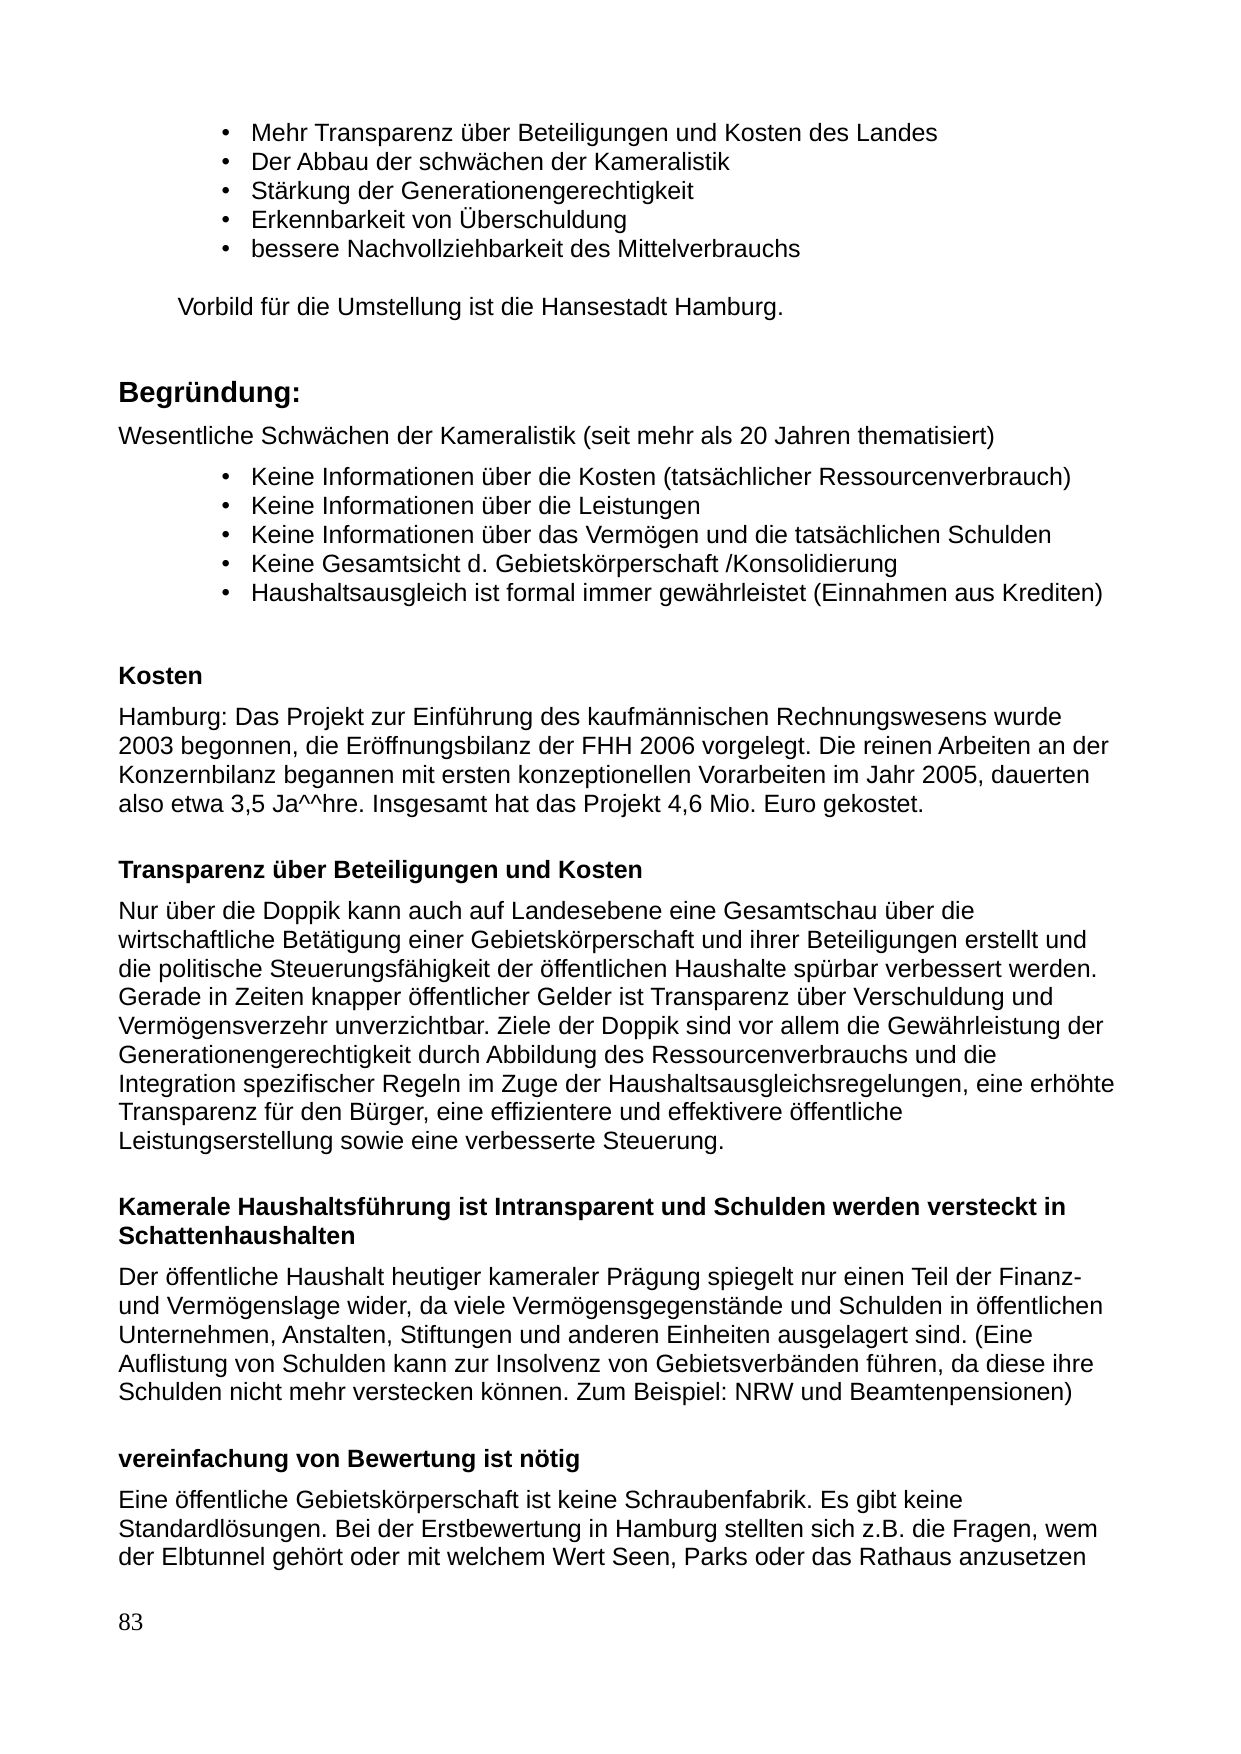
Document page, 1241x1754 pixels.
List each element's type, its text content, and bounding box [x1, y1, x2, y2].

list Keine Informationen über die Leistungen [221, 491, 1122, 520]
subtitle vereinfachung von Bewertung ist nötig [118, 1444, 1122, 1472]
text Nur über die Doppik kann auch auf Landesebene eine Gesamtschau über die wirtschaftliche Betätigung einer Gebietskörperschaft und ihrer Beteiligungen erstellt und die politische Steuerungsfähigkeit der öffentlichen Haushalte spürbar verbessert werden. Gerade in Zeiten knapper öffentlicher Gelder ist Transparenz über Verschuldung und Vermögensverzehr unverzichtbar. Ziele der Doppik sind vor allem die Gewährleistung der Generationengerechtigkeit durch Abbildung des Ressourcenverbrauchs und die Integration spezifischer Regeln im Zuge der Haushaltsausgleichsregelungen, eine erhöhte Transparenz für den Bürger, eine effizientere und effektivere öffentliche Leistungserstellung sowie eine verbesserte Steuerung. [118, 896, 1122, 1155]
list Mehr Transparenz über Beteiligungen und Kosten des Landes [221, 118, 1122, 147]
list Keine Gesamtsicht d. Gebietskörperschaft /Konsolidierung [221, 549, 1122, 578]
list Stärkung der Generationengerechtigkeit [221, 176, 1122, 205]
text Wesentliche Schwächen der Kameralistik (seit mehr als 20 Jahren thematisiert) [118, 421, 1122, 450]
list Keine Informationen über das Vermögen und die tatsächlichen Schulden [221, 520, 1122, 549]
list Erkennbarkeit von Überschuldung [221, 205, 1122, 233]
subtitle Transparenz über Beteiligungen und Kosten [118, 855, 1122, 884]
list Haushaltsausgleich ist formal immer gewährleistet (Einnahmen aus Krediten) [221, 578, 1122, 607]
text Eine öffentliche Gebietskörperschaft ist keine Schraubenfabrik. Es gibt keine Standardlösungen. Bei der Erstbewertung in Hamburg stellten sich z.B. die Fragen, wem der Elbtunnel gehört oder mit welchem Wert Seen, Parks oder das Rathaus anzusetzen [118, 1485, 1122, 1571]
list Vorbild für die Umstellung ist die Hansestadt Hamburg. [177, 292, 1122, 321]
subtitle Kosten [118, 661, 1122, 690]
list Keine Informationen über die Kosten (tatsächlicher Ressourcenverbrauch) [221, 462, 1122, 491]
subtitle Begründung: [118, 375, 1122, 409]
list Der Abbau der schwächen der Kameralistik [221, 147, 1122, 176]
list bessere Nachvollziehbarkeit des Mittelverbrauchs [221, 233, 1122, 262]
text Hamburg: Das Projekt zur Einführung des kaufmännischen Rechnungswesens wurde 2003 begonnen, die Eröffnungsbilanz der FHH 2006 vorgelegt. Die reinen Arbeiten an der Konzernbilanz begannen mit ersten konzeptionellen Vorarbeiten im Jahr 2005, dauerten also etwa 3,5 Ja^^hre. Insgesamt hat das Projekt 4,6 Mio. Euro gekostet. [118, 702, 1122, 817]
text Der öffentliche Haushalt heutiger kameraler Prägung spiegelt nur einen Teil der Finanz- und Vermögenslage wider, da viele Vermögensgegenstände und Schulden in öffentlichen Unternehmen, Anstalten, Stiftungen und anderen Einheiten ausgelagert sind. (Eine Auflistung von Schulden kann zur Insolvenz von Gebietsverbänden führen, da diese ihre Schulden nicht mehr verstecken können. Zum Beispiel: NRW und Beamtenpensionen) [118, 1262, 1122, 1406]
subtitle Kamerale Haushaltsführung ist Intransparent und Schulden werden versteckt in Schattenhaushalten [118, 1192, 1122, 1250]
